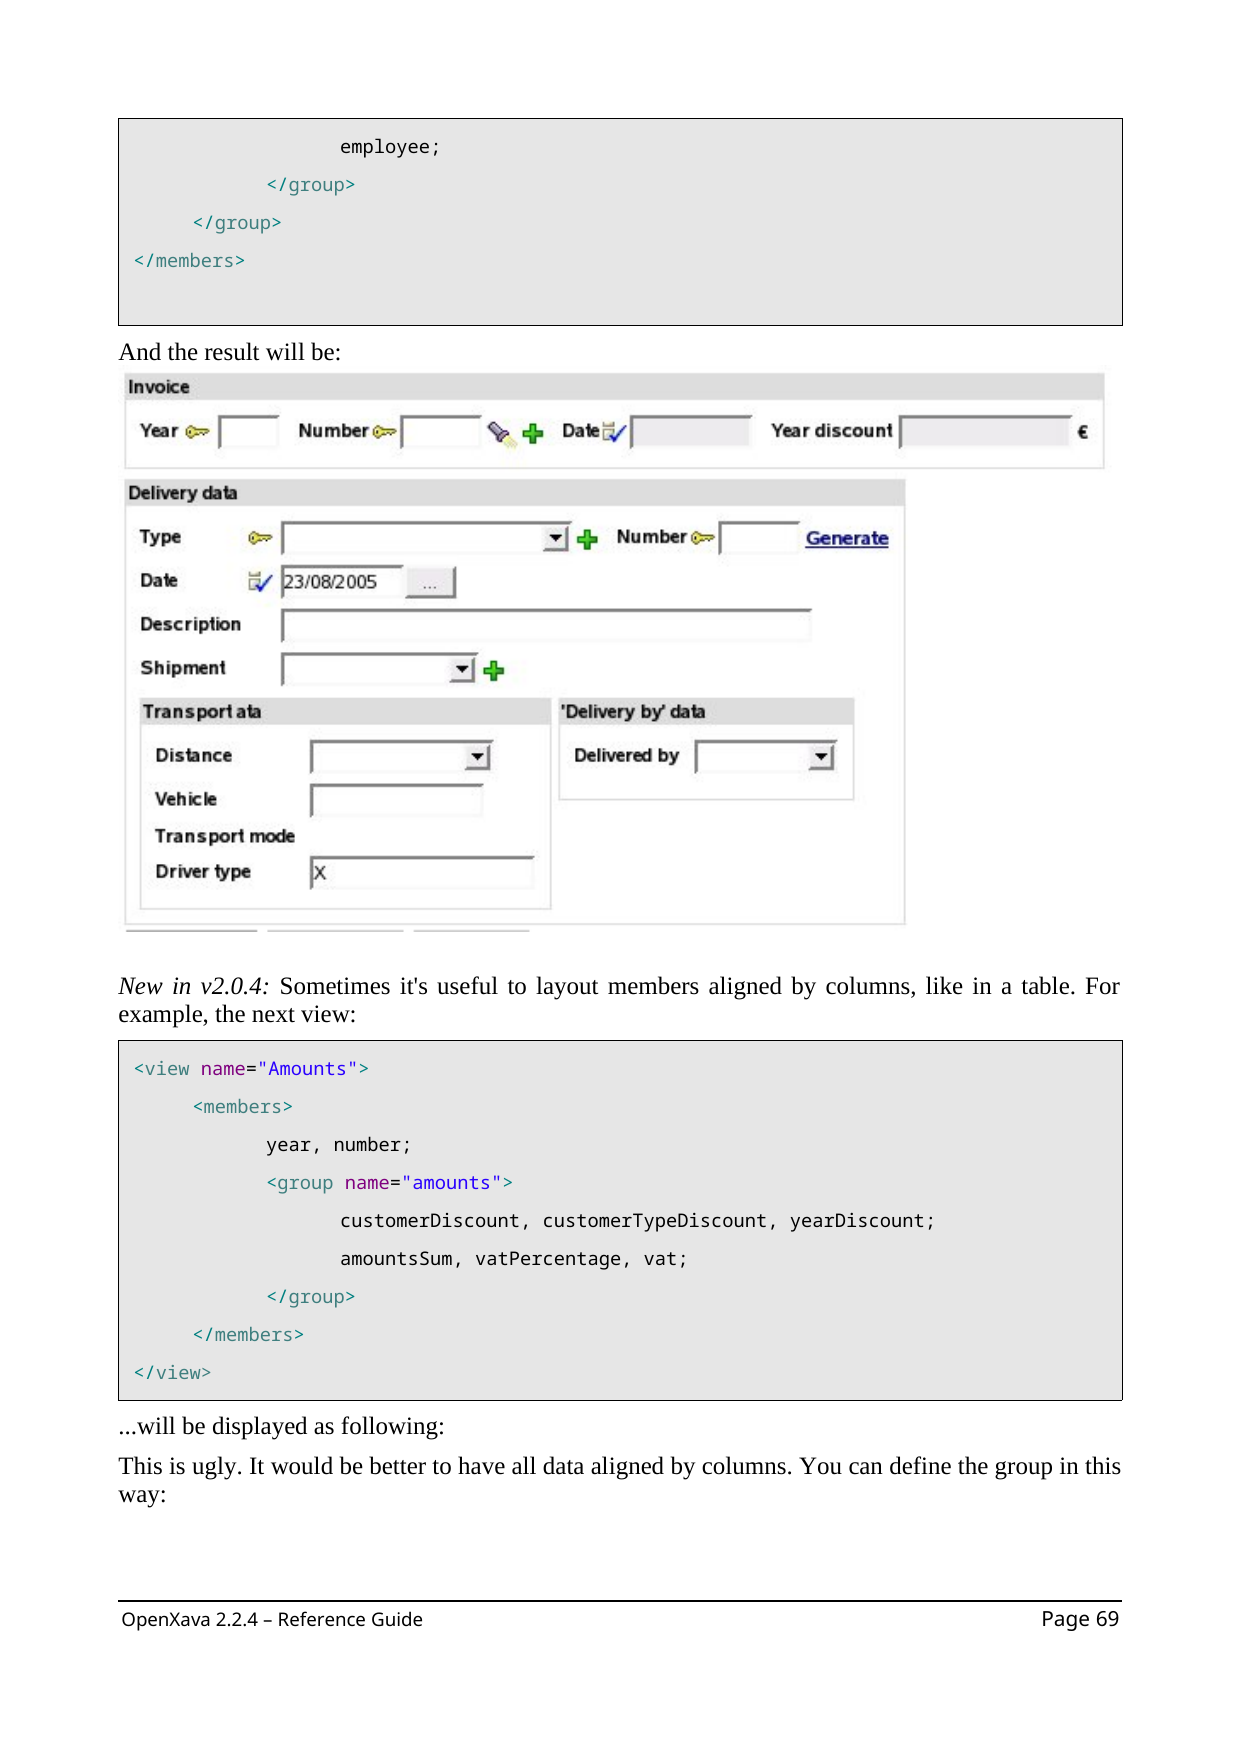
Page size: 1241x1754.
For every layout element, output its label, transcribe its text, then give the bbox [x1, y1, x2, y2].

text This is ugly. It would be better to have all data aligned by columns. You can define the group in this way: [118, 1452, 1122, 1508]
text customerDiscount, customerTypeDiscount, yearDiscount; [119, 1192, 1122, 1230]
text New in v2.0.4: Sometimes it's useful to layout members aligned by columns, like in a table. For example, the next view: [118, 972, 1122, 1028]
text <members> [119, 1078, 1122, 1116]
picture [118, 365, 1122, 932]
text And the result will be: [118, 338, 1122, 365]
text employee; [119, 119, 1122, 156]
text amountsSum, vatPercentage, vat; [119, 1230, 1122, 1268]
text </members> [119, 232, 1122, 270]
text <group name="amounts"> [119, 1154, 1122, 1192]
text </group> [119, 1268, 1122, 1306]
text </view> [119, 1344, 1122, 1400]
text ...will be displayed as following: [118, 1412, 1122, 1440]
text </members> [119, 1306, 1122, 1344]
text year, number; [119, 1116, 1122, 1154]
text <view name="Amounts"> [119, 1041, 1122, 1078]
text </group> [119, 156, 1122, 194]
text </group> [119, 194, 1122, 232]
